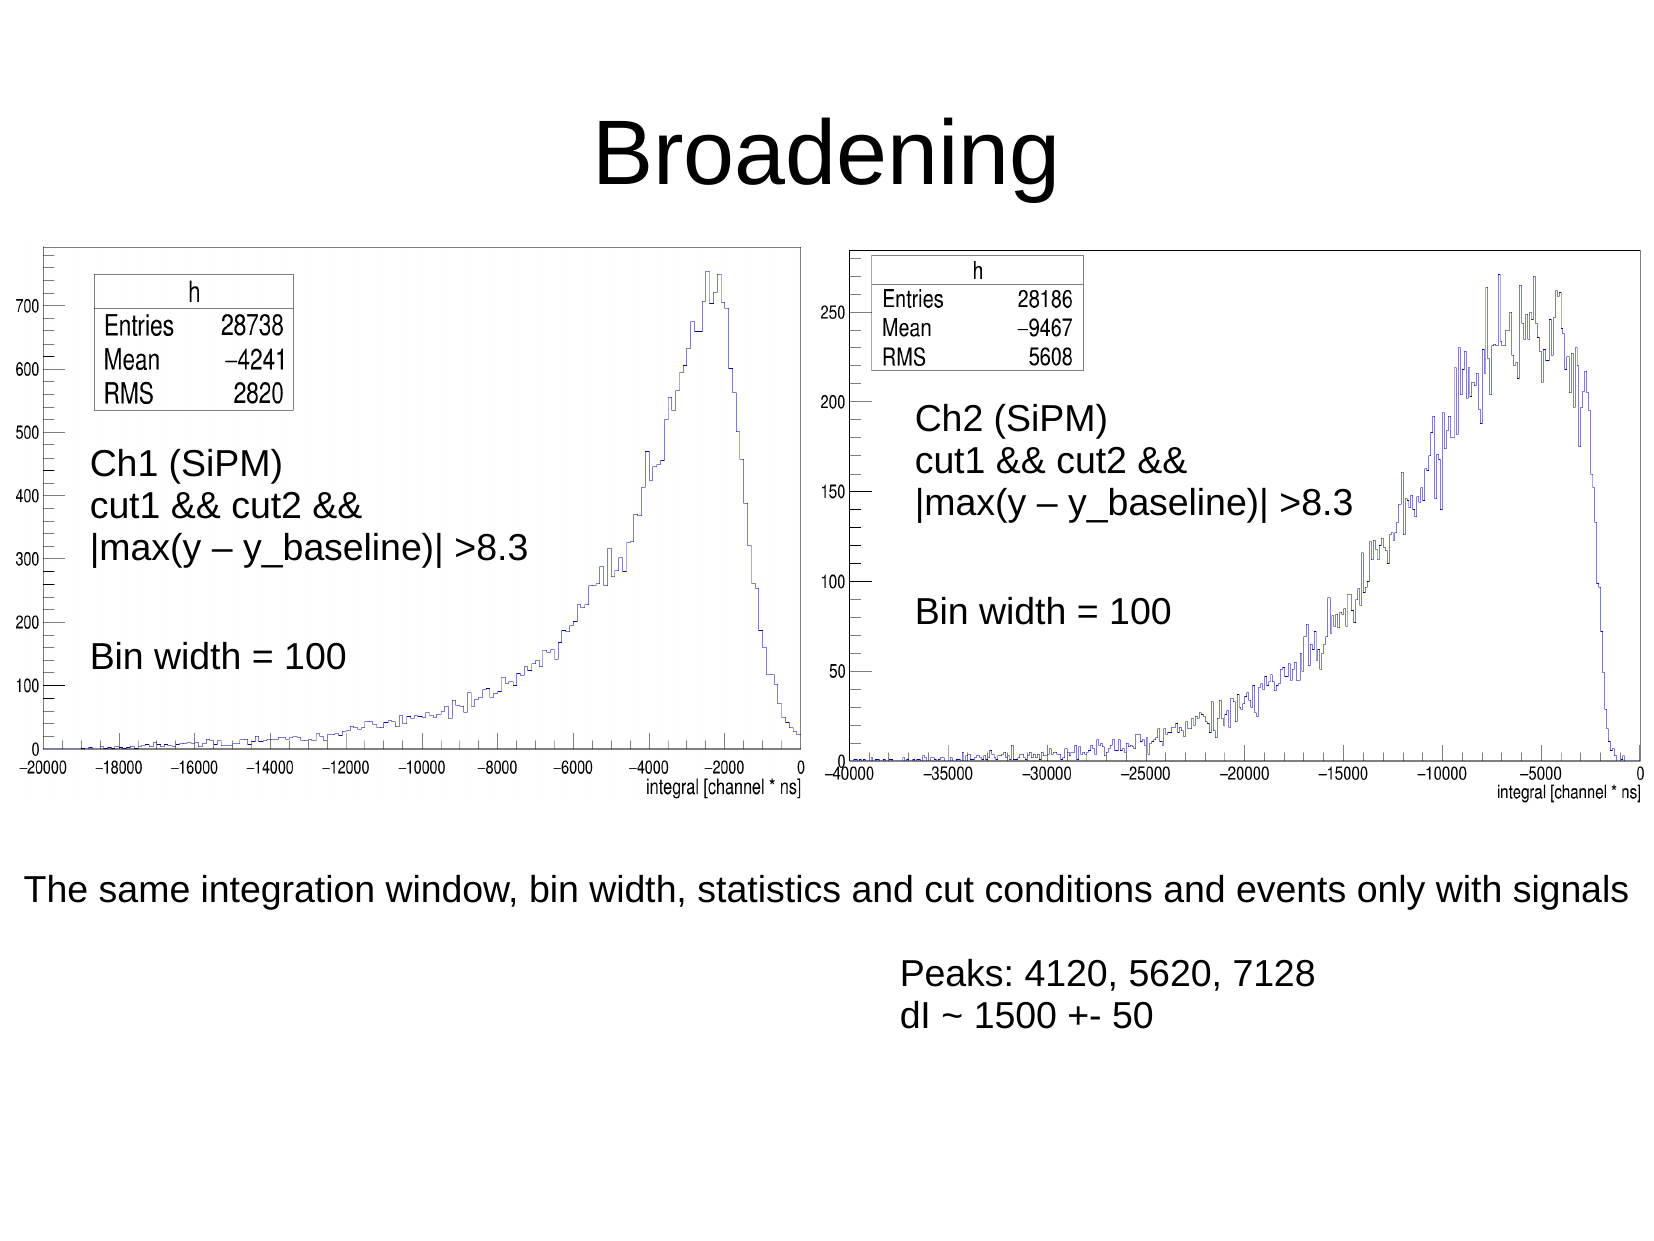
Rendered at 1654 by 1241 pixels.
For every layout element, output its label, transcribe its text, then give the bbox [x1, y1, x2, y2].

text_box Peaks: 4120, 5620, 7128 dI ~ 1500 +- 50 [885, 945, 1576, 1044]
title Broadening [82, 49, 1571, 257]
picture [7, 239, 1654, 811]
text_box Ch1 (SiPM) cut1 && cut2 && |max(y – y_baseline)| >8.3 Bin width = 100 [75, 435, 646, 688]
text_box The same integration window, bin width, statistics and cut conditions and events only with signals [0, 861, 1654, 961]
text_box Ch2 (SiPM) cut1 && cut2 && |max(y – y_baseline)| >8.3 Bin width = 100 [900, 390, 1471, 643]
